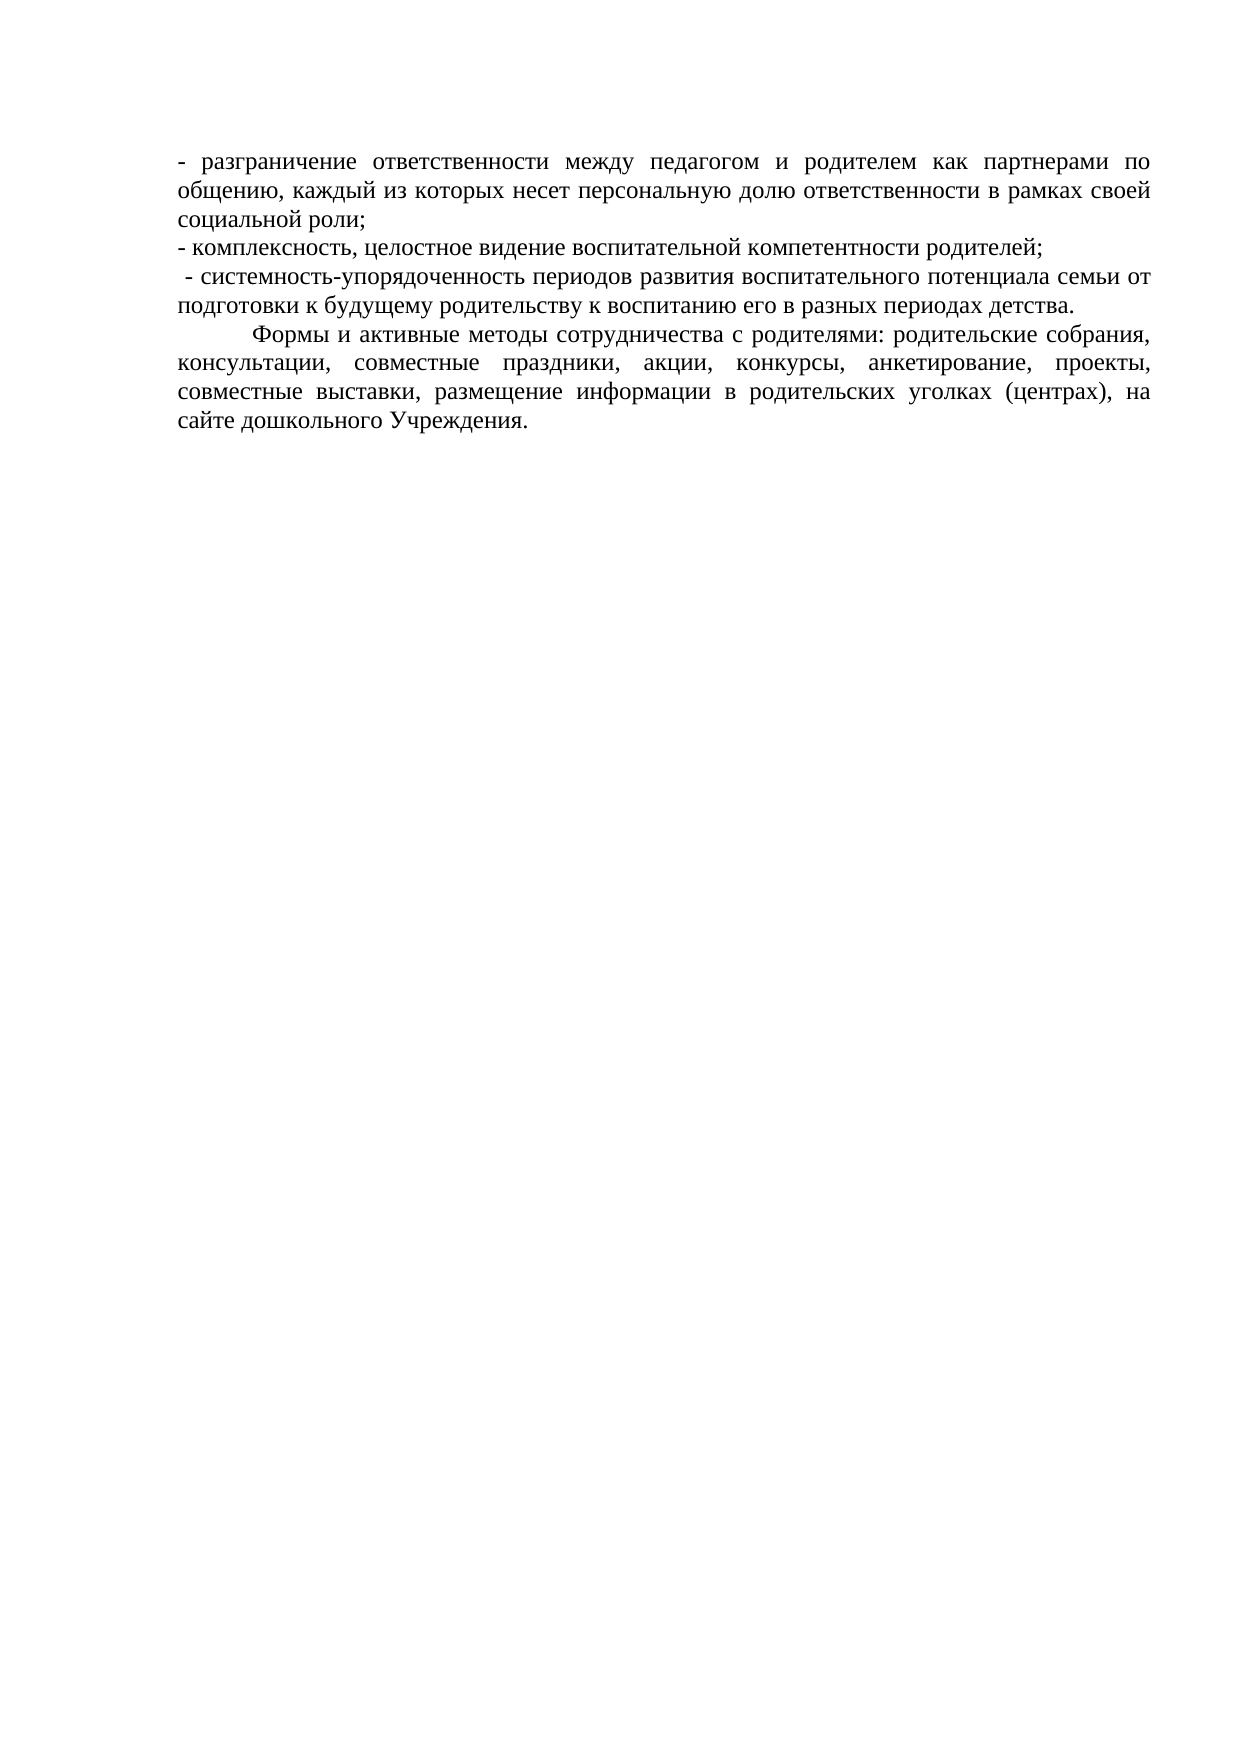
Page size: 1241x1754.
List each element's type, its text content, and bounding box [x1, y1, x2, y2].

text - системность-упорядоченность периодов развития воспитательного потенциала семьи от подготовки к будущему родительству к воспитанию его в разных периодах детства. [177, 261, 1152, 319]
text - разграничение ответственности между педагогом и родителем как партнерами по общению, каждый из которых несет персональную долю ответственности в рамках своей социальной роли; [177, 146, 1152, 232]
text - комплексность, целостное видение воспитательной компетентности родителей; [177, 232, 1152, 261]
text Формы и активные методы сотрудничества с родителями: родительские собрания, консультации, совместные праздники, акции, конкурсы, анкетирование, проекты, совместные выставки, размещение информации в родительских уголках (центрах), на сайте дошкольного Учреждения. [177, 319, 1152, 434]
